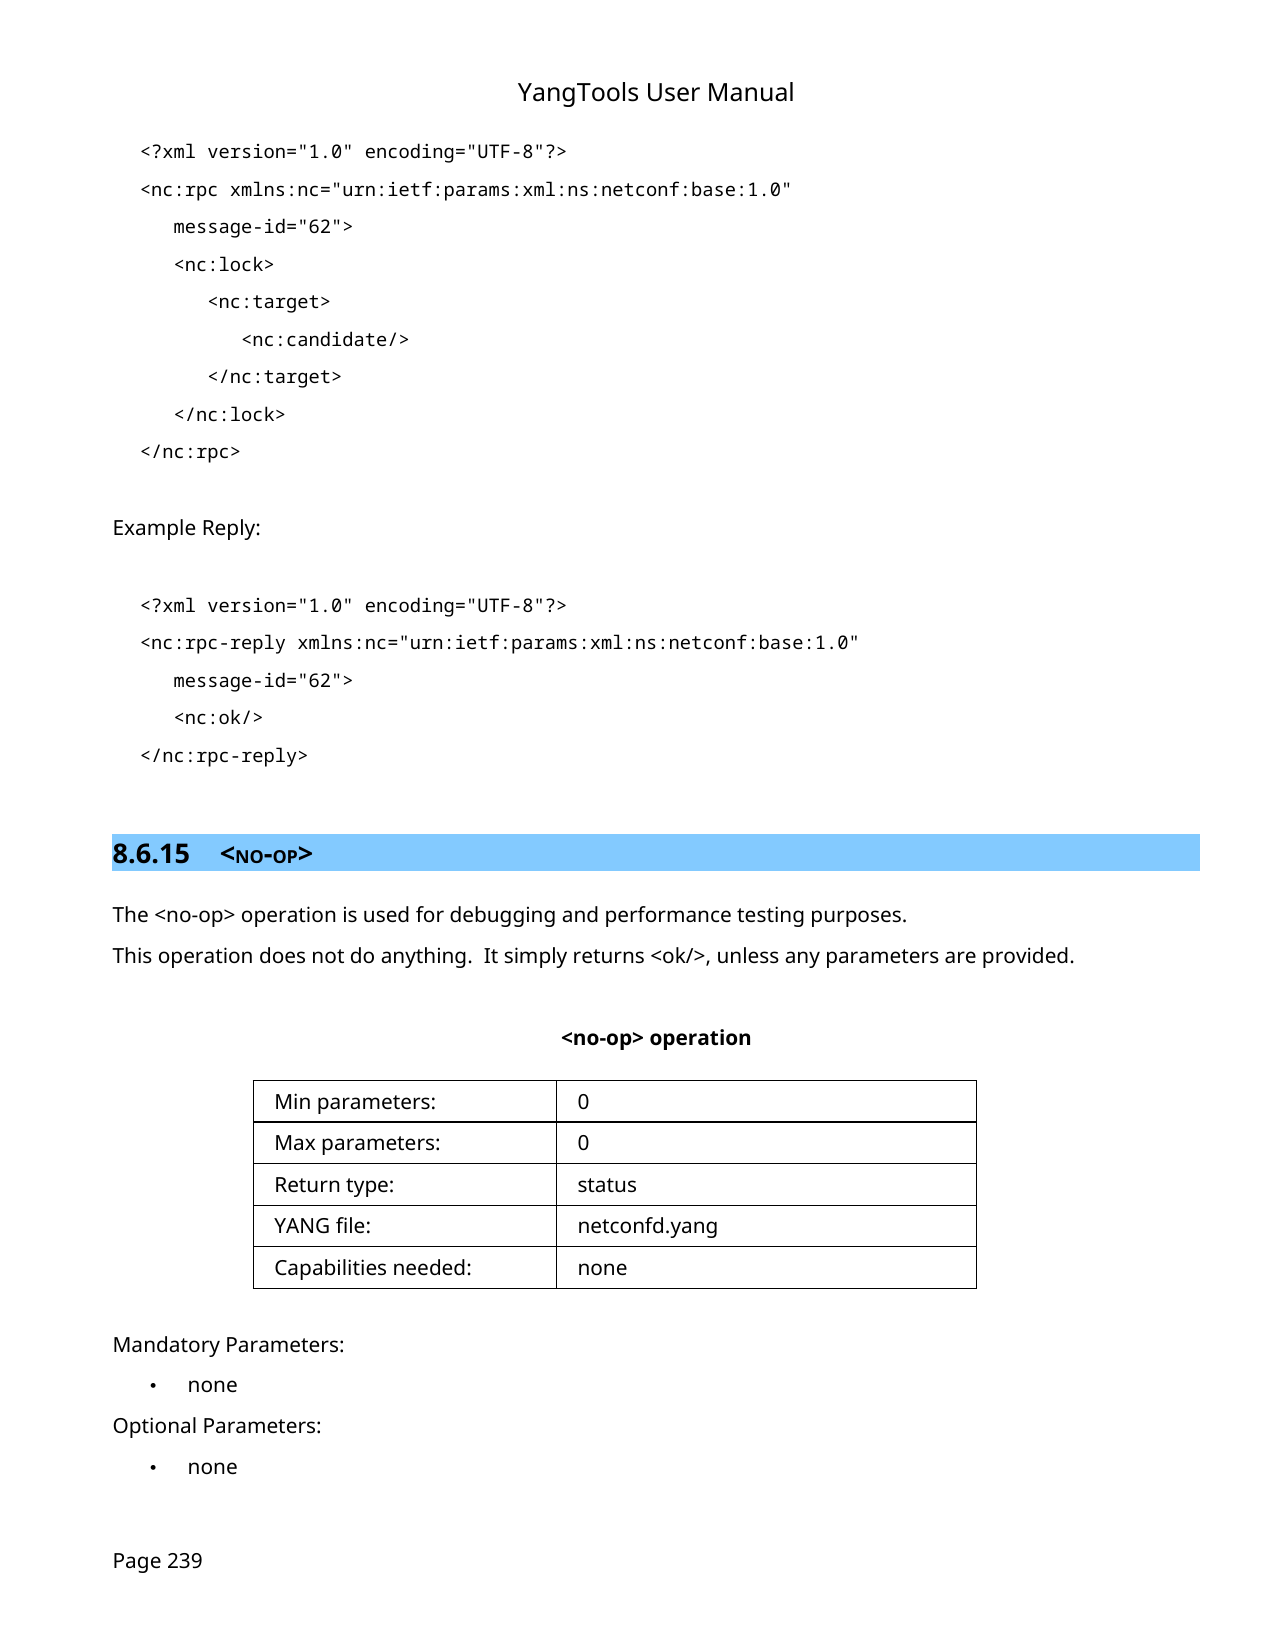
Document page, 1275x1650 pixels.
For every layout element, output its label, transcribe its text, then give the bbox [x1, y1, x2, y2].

table_cell Capabilities needed: [254, 1247, 556, 1288]
text </nc:target> [139, 363, 1200, 389]
table_cell 0 [557, 1123, 976, 1163]
text message-id="62"> [139, 667, 1200, 692]
text </nc:rpc> [139, 438, 1200, 464]
text Example Reply: [112, 513, 1200, 542]
table_cell Max parameters: [254, 1123, 556, 1163]
table_cell Return type: [254, 1164, 556, 1204]
text <nc:rpc xmlns:nc="urn:ietf:params:xml:ns:netconf:base:1.0" [139, 176, 1200, 202]
table_header Min parameters: [254, 1081, 556, 1121]
table_cell netconfd.yang [557, 1206, 976, 1246]
text <nc:target> [139, 288, 1200, 314]
text Optional Parameters: [112, 1412, 1200, 1440]
table_cell YANG file: [254, 1206, 556, 1246]
text message-id="62"> [139, 213, 1200, 239]
text <nc:lock> [139, 251, 1200, 277]
list none [150, 1371, 1200, 1399]
table_cell none [557, 1247, 976, 1288]
table_header 0 [557, 1081, 976, 1121]
text The <no-op> operation is used for debugging and performance testing purposes. [112, 900, 1200, 929]
text </nc:rpc-reply> [139, 742, 1200, 767]
text <?xml version="1.0" encoding="UTF-8"?> [139, 138, 1200, 164]
text <?xml version="1.0" encoding="UTF-8"?> [139, 592, 1200, 617]
list none [150, 1452, 1200, 1481]
table_cell status [557, 1164, 976, 1204]
text </nc:lock> [139, 401, 1200, 427]
text <nc:candidate/> [139, 326, 1200, 352]
text Mandatory Parameters: [112, 1330, 1200, 1358]
text <nc:ok/> [139, 704, 1200, 730]
subtitle <no-op> operation [127, 1023, 1185, 1051]
subtitle <no-op> [112, 834, 1200, 871]
text This operation does not do anything. It simply returns <ok/>, unless any parameters are provided. [112, 941, 1200, 969]
text <nc:rpc-reply xmlns:nc="urn:ietf:params:xml:ns:netconf:base:1.0" [139, 629, 1200, 655]
